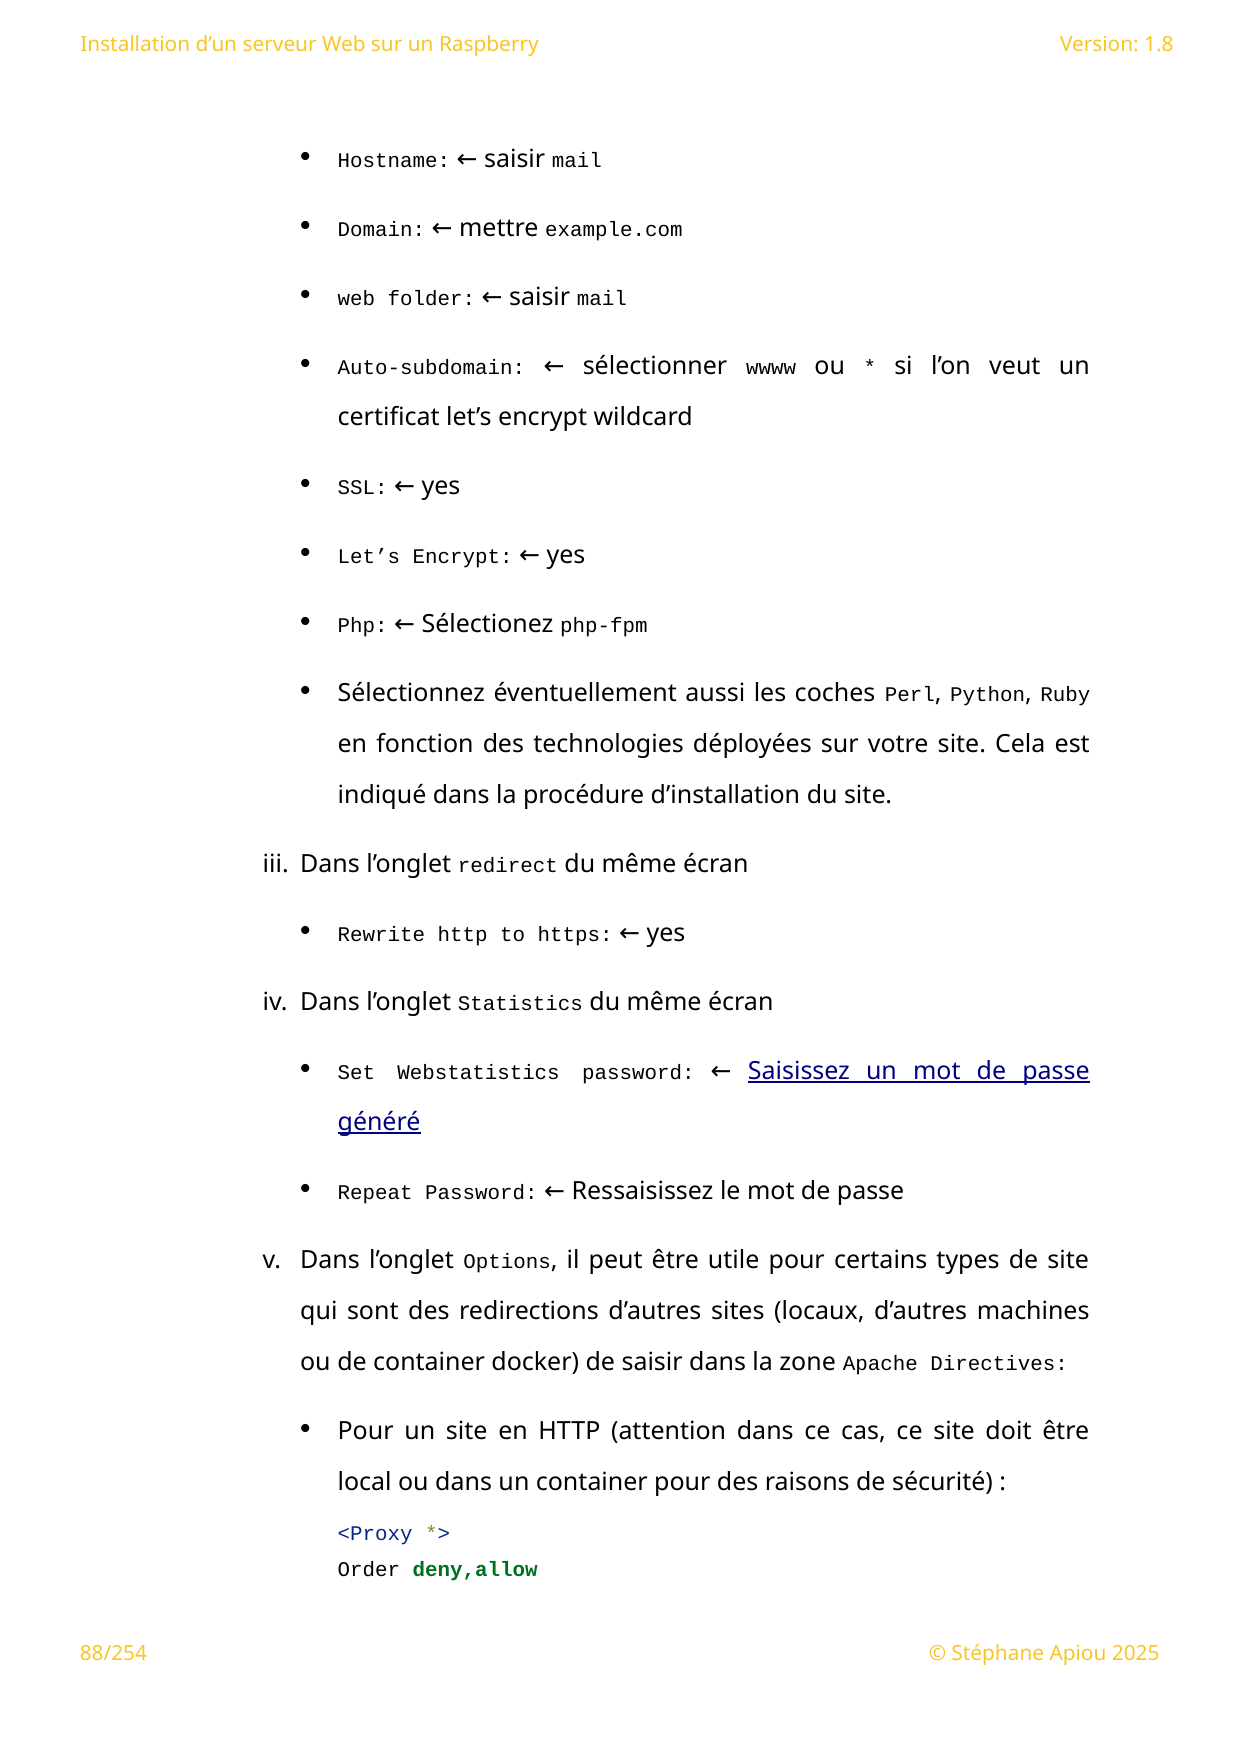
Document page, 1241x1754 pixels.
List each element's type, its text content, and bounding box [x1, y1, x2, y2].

list Rewrite http to https: ← yes [300, 914, 1090, 948]
list Hostname: ← saisir mail [300, 141, 1090, 175]
list Set Webstatistics password: ← Saisissez un mot de passe généré [300, 1052, 1090, 1137]
list Dans l’onglet redirect du même écran [262, 846, 1090, 879]
list Let’s Encrypt: ← yes [300, 537, 1090, 571]
list Dans l’onglet Options, il peut être utile pour certains types de site qui sont des redirections d’autres sites (locaux, d’autres machines ou de container docker) de saisir dans la zone Apache Directives: [262, 1241, 1090, 1377]
list Sélectionnez éventuellement aussi les coches Perl, Python, Ruby en fonction des technologies déployées sur votre site. Cela est indiqué dans la procédure d’installation du site. [300, 674, 1090, 811]
list web folder: ← saisir mail [300, 279, 1090, 313]
list Php: ← Sélectionez php-fpm [300, 606, 1090, 639]
list Auto-subdomain: ← sélectionner wwww ou * si l’on veut un certificat let’s encrypt wildcard [300, 348, 1090, 433]
list <Proxy *> [300, 1523, 1090, 1547]
list SSL: ← yes [300, 468, 1090, 502]
list Order deny,allow [300, 1559, 1090, 1582]
list Repeat Password: ← Ressaisissez le mot de passe [300, 1172, 1090, 1206]
list Pour un site en HTTP (attention dans ce cas, ce site doit être local ou dans un container pour des raisons de sécurité) : [300, 1412, 1090, 1497]
list Dans l’onglet Statistics du même écran [262, 983, 1090, 1017]
list Domain: ← mettre example.com [300, 210, 1090, 244]
